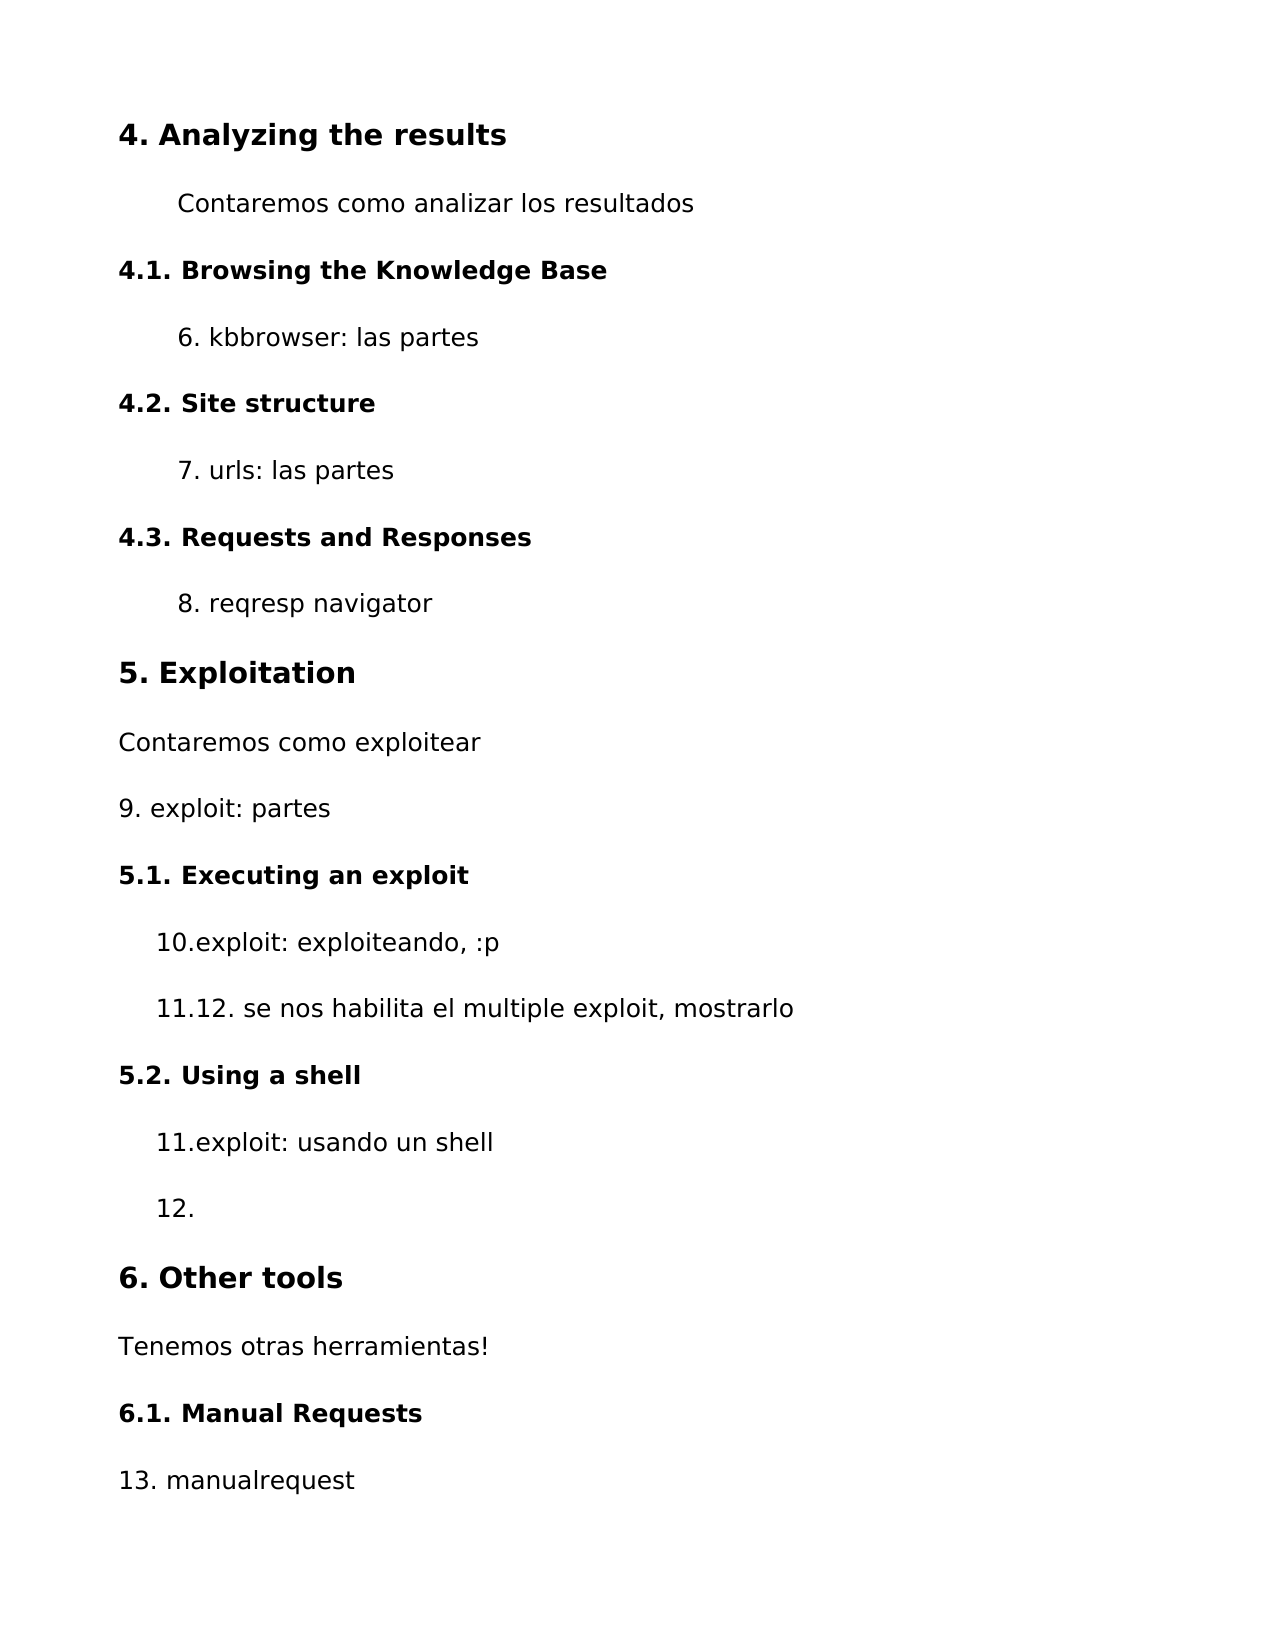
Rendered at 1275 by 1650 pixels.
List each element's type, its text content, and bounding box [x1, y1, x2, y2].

text 8. reqresp navigator [148, 589, 1157, 619]
subtitle Exploitation [118, 656, 1157, 690]
text 7. urls: las partes [148, 456, 1157, 485]
text 6. kbbrowser: las partes [148, 323, 1157, 352]
subtitle Requests and Responses [118, 523, 1157, 552]
text Contaremos como exploitear [118, 728, 1157, 757]
subtitle Manual Requests [118, 1399, 1157, 1428]
subtitle Executing an exploit [118, 861, 1157, 890]
subtitle Using a shell [118, 1061, 1157, 1090]
list exploit: usando un shell [156, 1128, 1157, 1157]
list 12. se nos habilita el multiple exploit, mostrarlo [156, 994, 1157, 1023]
subtitle Other tools [118, 1261, 1157, 1295]
subtitle Browsing the Knowledge Base [118, 256, 1157, 285]
text Tenemos otras herramientas! [118, 1332, 1157, 1362]
subtitle Analyzing the results [118, 118, 1157, 152]
text Contaremos como analizar los resultados [148, 189, 1157, 219]
text 13. manualrequest [118, 1466, 1157, 1495]
text 9. exploit: partes [118, 794, 1157, 823]
list exploit: exploiteando, :p [156, 928, 1157, 957]
subtitle Site structure [118, 389, 1157, 419]
